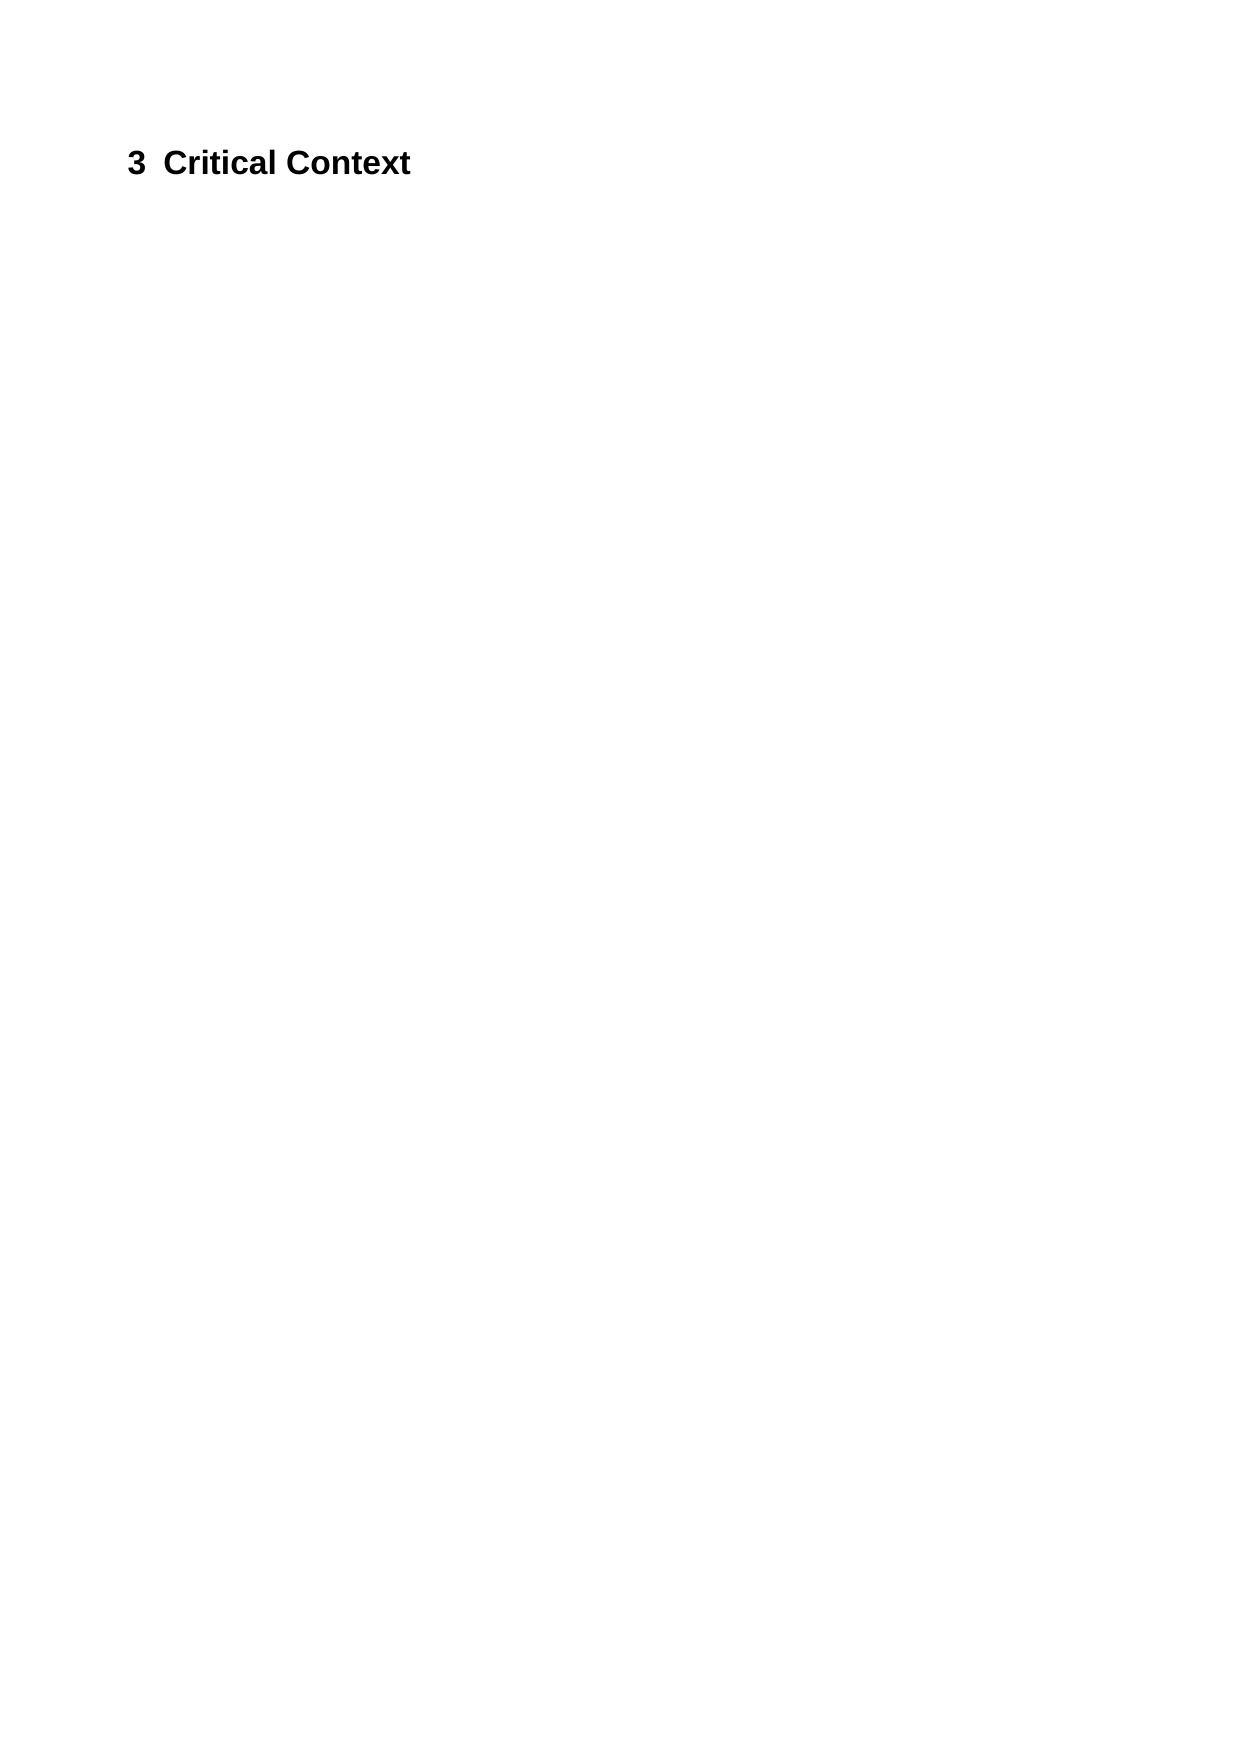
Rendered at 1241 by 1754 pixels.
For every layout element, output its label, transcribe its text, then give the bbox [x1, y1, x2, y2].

subtitle Critical Context [118, 143, 1122, 182]
